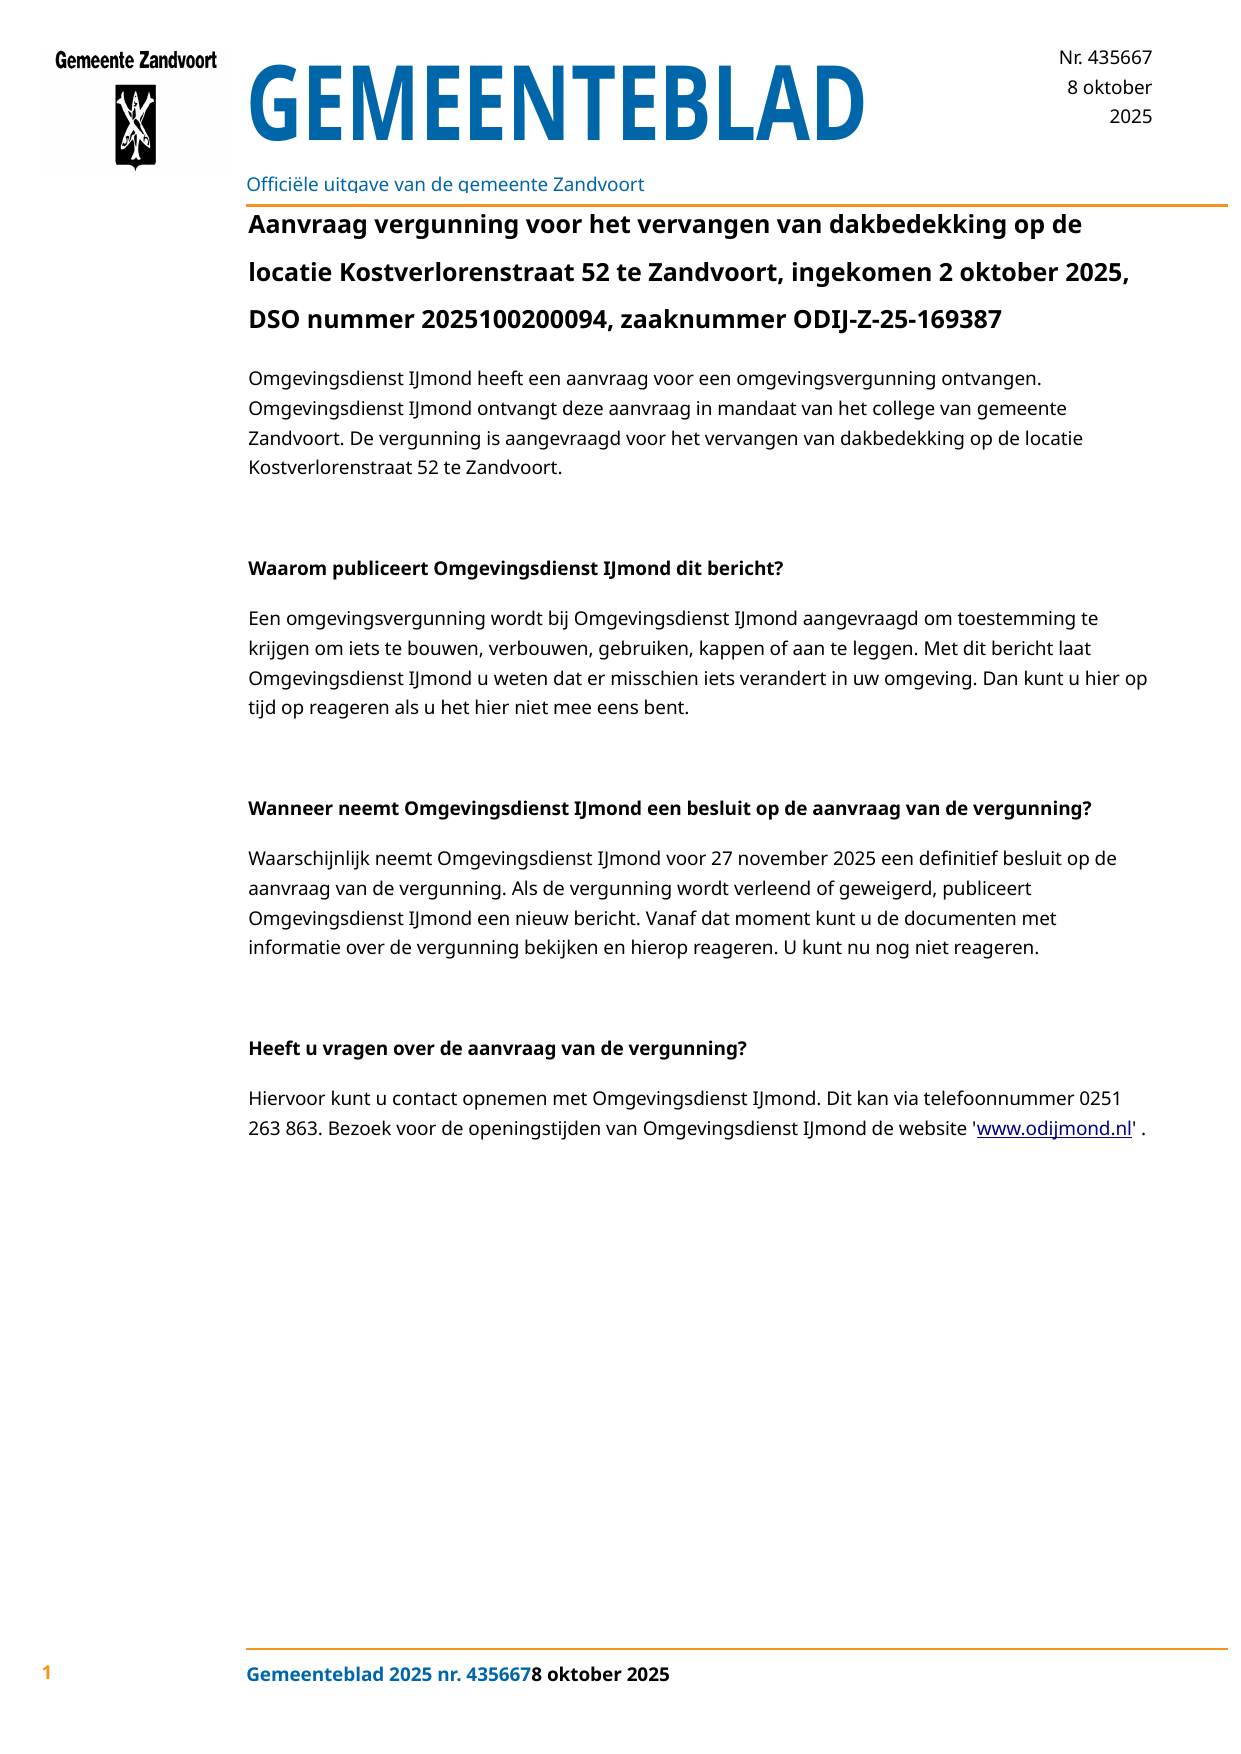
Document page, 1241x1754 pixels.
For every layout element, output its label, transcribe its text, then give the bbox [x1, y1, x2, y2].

text Hiervoor kunt u contact opnemen met Omgevingsdienst IJmond. Dit kan via telefoonnummer 0251 263 863. Bezoek voor de openingstijden van Omgevingsdienst IJmond de website 'www.odijmond.nl' . [248, 1086, 1152, 1141]
text Omgevingsdienst IJmond heeft een aanvraag voor een omgevingsvergunning ontvangen. Omgevingsdienst IJmond ontvangt deze aanvraag in mandaat van het college van gemeente Zandvoort. De vergunning is aangevraagd voor het vervangen van dakbedekking op de locatie Kostverlorenstraat 52 te Zandvoort. [248, 366, 1152, 480]
text Wanneer neemt Omgevingsdienst IJmond een besluit op de aanvraag van de vergunning? [248, 795, 1152, 821]
text Een omgevingsvergunning wordt bij Omgevingsdienst IJmond aangevraagd om toestemming te krijgen om iets te bouwen, verbouwen, gebruiken, kappen of aan te leggen. Met dit bericht laat Omgevingsdienst IJmond u weten dat er misschien iets verandert in uw omgeving. Dan kunt u hier op tijd op reageren als u het hier niet mee eens bent. [248, 606, 1152, 720]
picture [41, 47, 231, 172]
text Waarom publiceert Omgevingsdienst IJmond dit bericht? [248, 555, 1152, 581]
text Aanvraag vergunning voor het vervangen van dakbedekking op de locatie Kostverlorenstraat 52 te Zandvoort, ingekomen 2 oktober 2025, DSO nummer 2025100200094, zaaknummer ODIJ-Z-25-169387 [248, 207, 1152, 336]
text Heeft u vragen over de aanvraag van de vergunning? [248, 1035, 1152, 1061]
text Waarschijnlijk neemt Omgevingsdienst IJmond voor 27 november 2025 een definitief besluit op de aanvraag van de vergunning. Als de vergunning wordt verleend of geweigerd, publiceert Omgevingsdienst IJmond een nieuw bericht. Vanaf dat moment kunt u de documenten met informatie over de vergunning bekijken en hierop reageren. U kunt nu nog niet reageren. [248, 846, 1152, 960]
